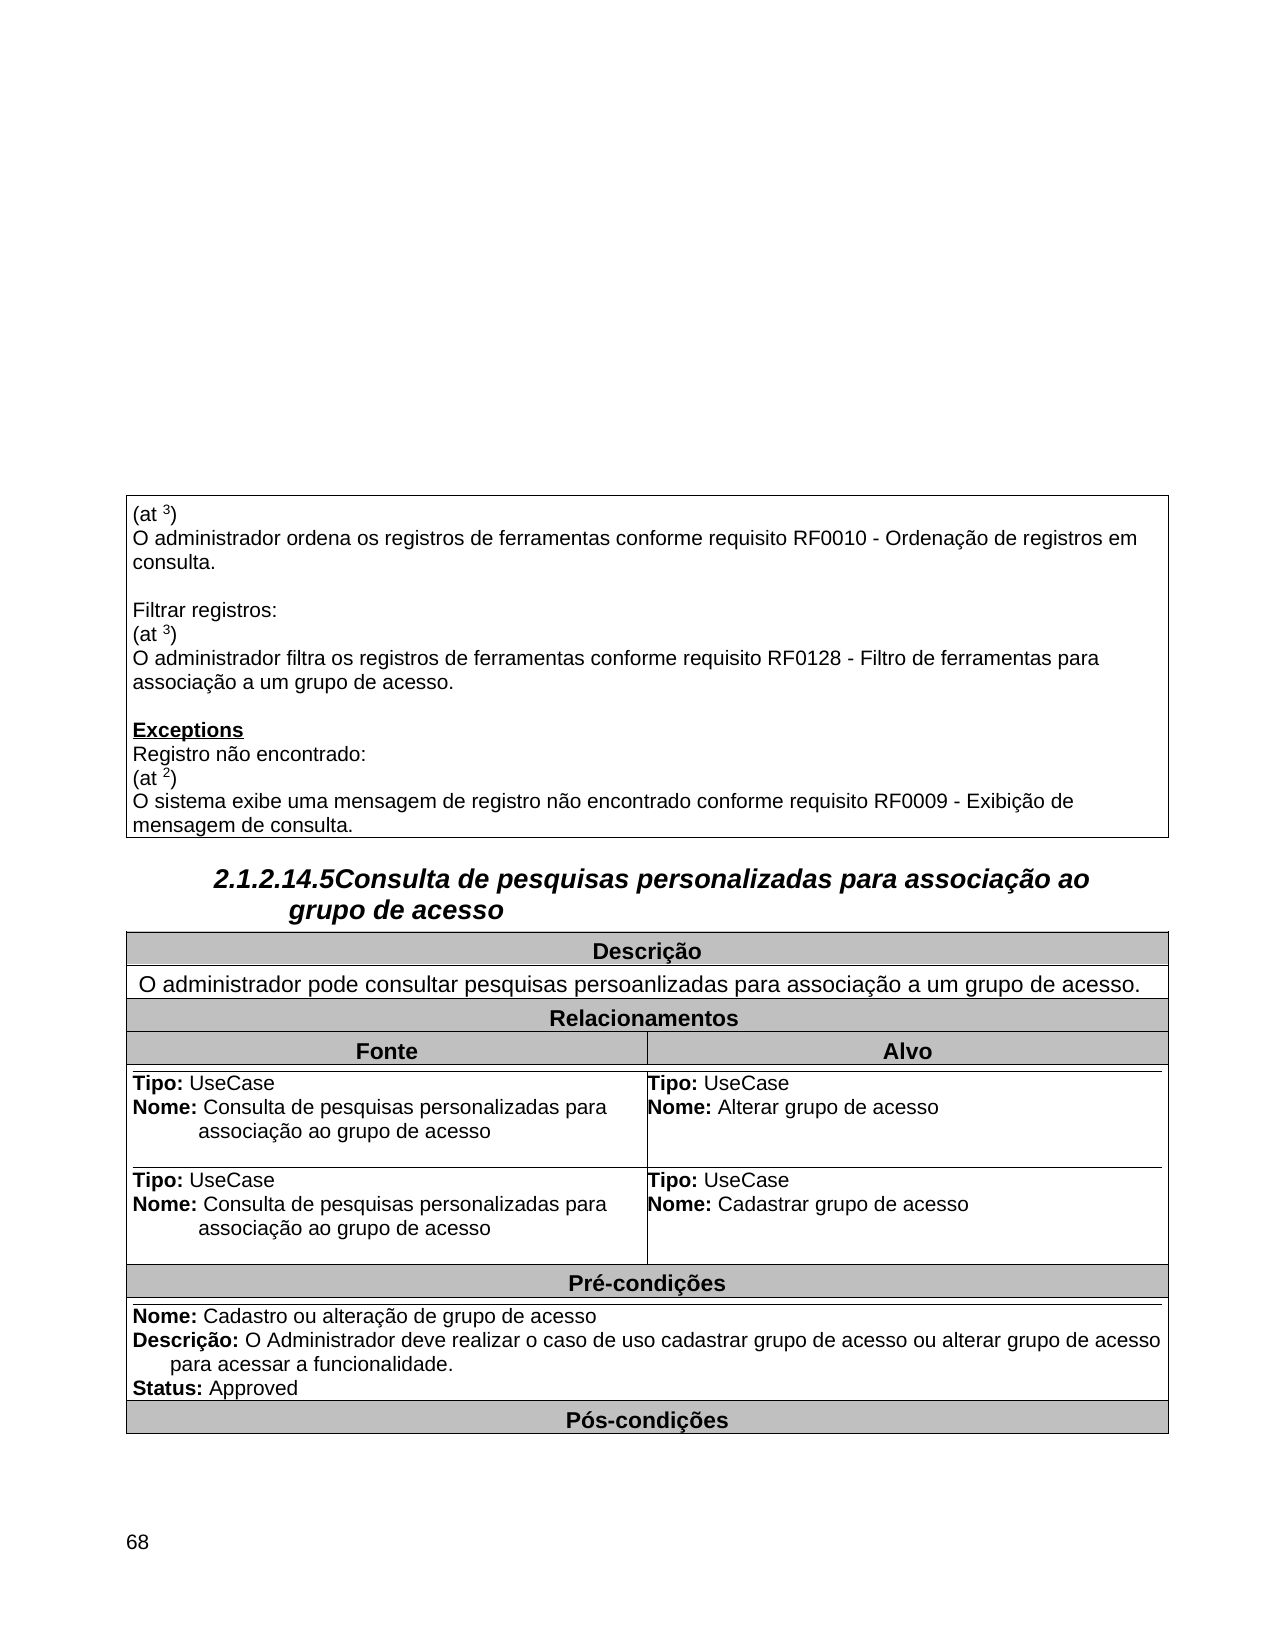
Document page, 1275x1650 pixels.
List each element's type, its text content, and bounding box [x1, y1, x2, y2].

table_cell [127, 1298, 1168, 1400]
table_cell O administrador pode consultar pesquisas persoanlizadas para associação a um grupo de acesso. [127, 966, 1168, 998]
table_cell Pós-condições [127, 1401, 1168, 1433]
table_cell Fonte [127, 1032, 647, 1064]
table_header Nome: Cadastro ou alteração de grupo de acesso Descrição: O Administrador deve realizar o caso de uso cadastrar grupo de acesso ou alterar grupo de acesso para acessar a funcionalidade. Status: Approved [133, 1305, 1162, 1400]
table_header Tipo: UseCase Nome: Alterar grupo de acesso [648, 1072, 1162, 1167]
table_cell Tipo: UseCase Nome: Consulta de pesquisas personalizadas para associação ao grupo de acesso [133, 1168, 647, 1263]
table_cell Relacionamentos [127, 999, 1168, 1031]
table_header Tipo: UseCase Nome: Consulta de pesquisas personalizadas para associação ao grupo de acesso [133, 1072, 647, 1167]
table_header Descrição [127, 933, 1168, 964]
table_cell Alvo [648, 1032, 1168, 1064]
table_cell (at 3) O administrador ordena os registros de ferramentas conforme requisito RF0010 - Ordenação de registros em consulta. Filtrar registros: (at 3) O administrador filtra os registros de ferramentas conforme requisito RF0128 - Filtro de ferramentas para associação a um grupo de acesso. Exceptions Registro não encontrado: (at 2) O sistema exibe uma mensagem de registro não encontrado conforme requisito RF0009 - Exibição de mensagem de consulta. [127, 496, 1168, 837]
list Consulta de pesquisas personalizadas para associação ao grupo de acesso [214, 863, 1155, 925]
table_cell Pré-condições [127, 1265, 1168, 1297]
table_cell [127, 1065, 1168, 1263]
table_cell Tipo: UseCase Nome: Cadastrar grupo de acesso [648, 1168, 1162, 1263]
